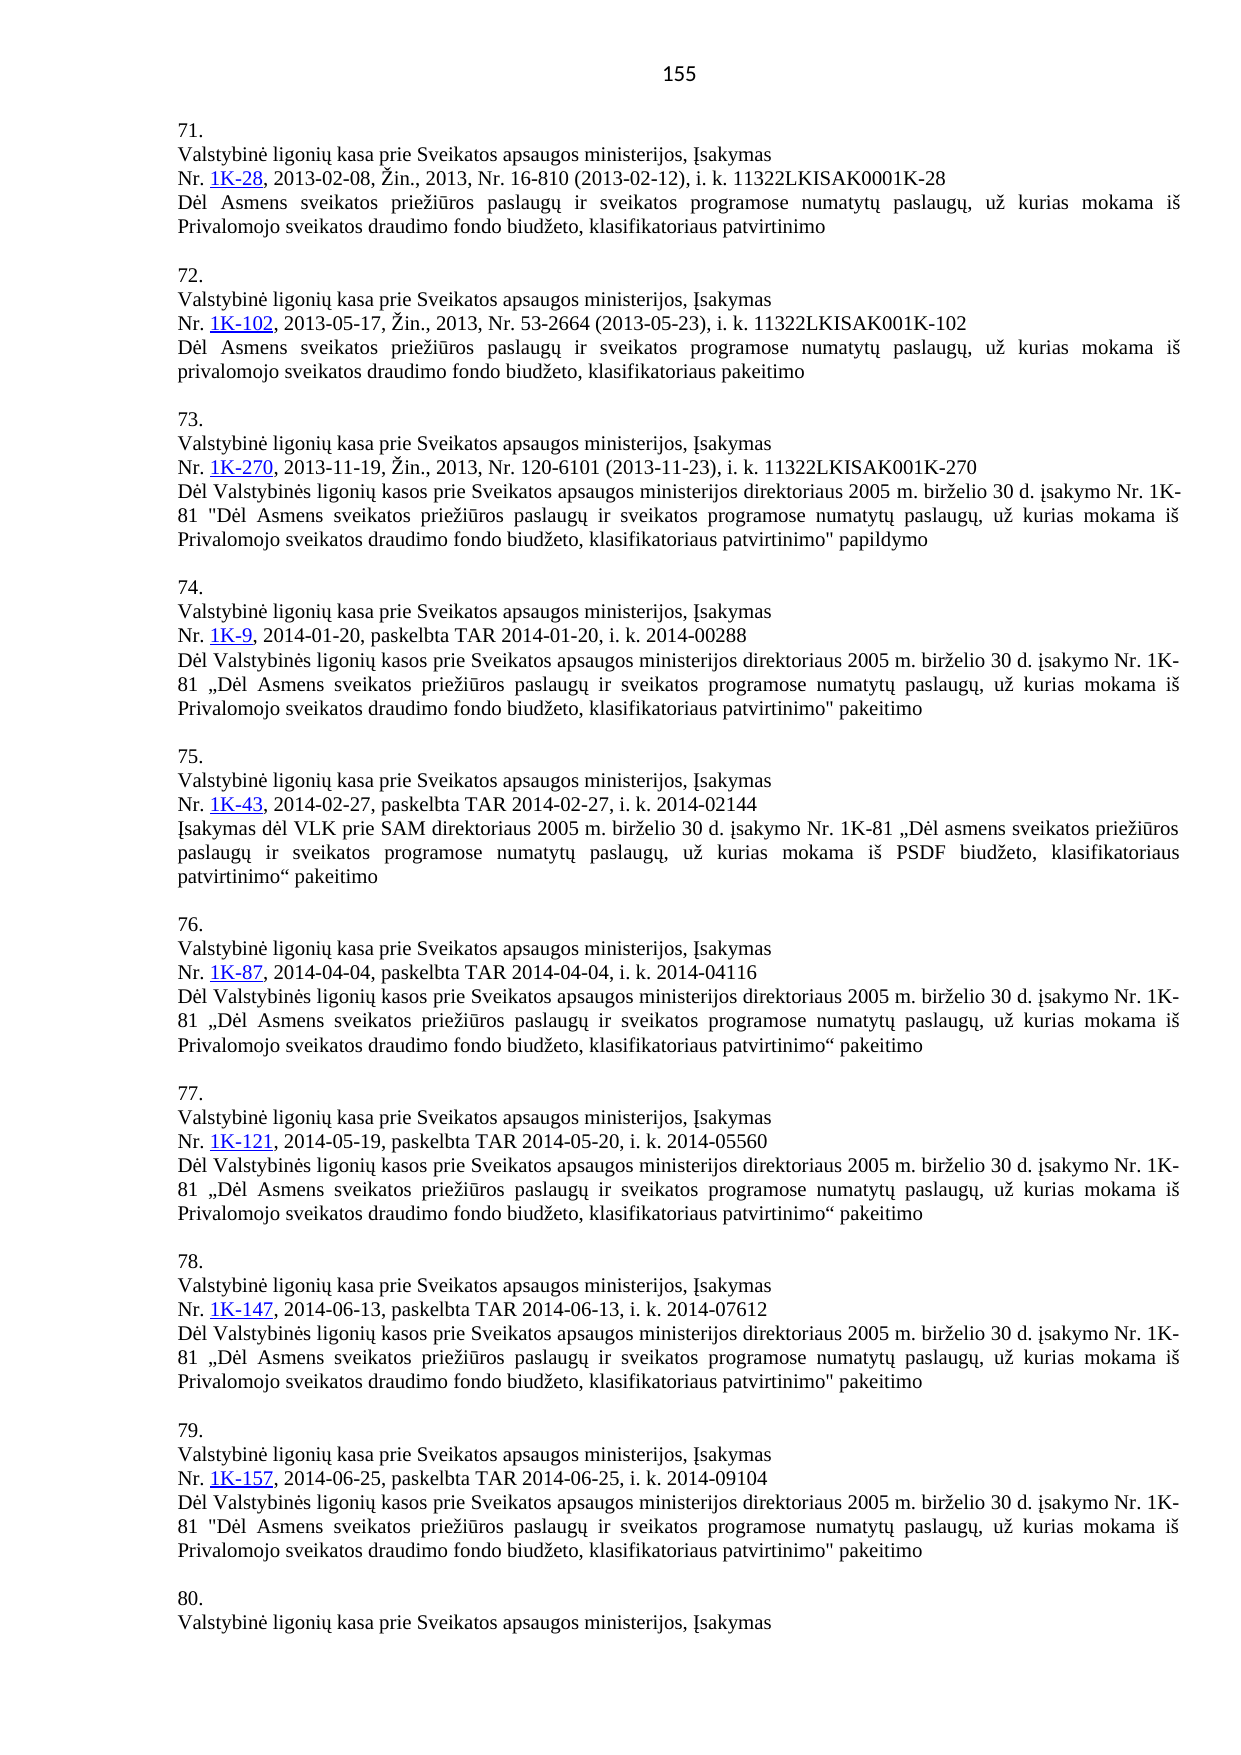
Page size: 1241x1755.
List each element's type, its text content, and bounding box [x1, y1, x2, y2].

text 77. [177, 1081, 1181, 1105]
text Dėl Asmens sveikatos priežiūros paslaugų ir sveikatos programose numatytų paslaugų, už kurias mokama iš privalomojo sveikatos draudimo fondo biudžeto, klasifikatoriaus pakeitimo [177, 335, 1181, 383]
text Nr. 1K-87, 2014-04-04, paskelbta TAR 2014-04-04, i. k. 2014-04116 [177, 960, 1181, 984]
text Dėl Valstybinės ligonių kasos prie Sveikatos apsaugos ministerijos direktoriaus 2005 m. birželio 30 d. įsakymo Nr. 1K-81 „Dėl Asmens sveikatos priežiūros paslaugų ir sveikatos programose numatytų paslaugų, už kurias mokama iš Privalomojo sveikatos draudimo fondo biudžeto, klasifikatoriaus patvirtinimo" pakeitimo [177, 647, 1181, 720]
text Dėl Valstybinės ligonių kasos prie Sveikatos apsaugos ministerijos direktoriaus 2005 m. birželio 30 d. įsakymo Nr. 1K-81 „Dėl Asmens sveikatos priežiūros paslaugų ir sveikatos programose numatytų paslaugų, už kurias mokama iš Privalomojo sveikatos draudimo fondo biudžeto, klasifikatoriaus patvirtinimo" pakeitimo [177, 1321, 1181, 1393]
text Valstybinė ligonių kasa prie Sveikatos apsaugos ministerijos, Įsakymas [177, 1610, 1181, 1634]
text Valstybinė ligonių kasa prie Sveikatos apsaugos ministerijos, Įsakymas [177, 287, 1181, 311]
text Nr. 1K-102, 2013-05-17, Žin., 2013, Nr. 53-2664 (2013-05-23), i. k. 11322LKISAK001K-102 [177, 311, 1181, 335]
text Valstybinė ligonių kasa prie Sveikatos apsaugos ministerijos, Įsakymas [177, 768, 1181, 792]
text 79. [177, 1417, 1181, 1442]
text Valstybinė ligonių kasa prie Sveikatos apsaugos ministerijos, Įsakymas [177, 431, 1181, 455]
text Nr. 1K-157, 2014-06-25, paskelbta TAR 2014-06-25, i. k. 2014-09104 [177, 1466, 1181, 1490]
text 75. [177, 744, 1181, 768]
text Dėl Valstybinės ligonių kasos prie Sveikatos apsaugos ministerijos direktoriaus 2005 m. birželio 30 d. įsakymo Nr. 1K-81 "Dėl Asmens sveikatos priežiūros paslaugų ir sveikatos programose numatytų paslaugų, už kurias mokama iš Privalomojo sveikatos draudimo fondo biudžeto, klasifikatoriaus patvirtinimo" pakeitimo [177, 1490, 1181, 1562]
text Valstybinė ligonių kasa prie Sveikatos apsaugos ministerijos, Įsakymas [177, 1105, 1181, 1129]
text Nr. 1K-9, 2014-01-20, paskelbta TAR 2014-01-20, i. k. 2014-00288 [177, 623, 1181, 647]
text Dėl Valstybinės ligonių kasos prie Sveikatos apsaugos ministerijos direktoriaus 2005 m. birželio 30 d. įsakymo Nr. 1K-81 "Dėl Asmens sveikatos priežiūros paslaugų ir sveikatos programose numatytų paslaugų, už kurias mokama iš Privalomojo sveikatos draudimo fondo biudžeto, klasifikatoriaus patvirtinimo" papildymo [177, 479, 1181, 551]
text Valstybinė ligonių kasa prie Sveikatos apsaugos ministerijos, Įsakymas [177, 1273, 1181, 1297]
text 72. [177, 262, 1181, 287]
text Nr. 1K-28, 2013-02-08, Žin., 2013, Nr. 16-810 (2013-02-12), i. k. 11322LKISAK0001K-28 [177, 166, 1181, 190]
text 73. [177, 407, 1181, 431]
text Įsakymas dėl VLK prie SAM direktoriaus 2005 m. birželio 30 d. įsakymo Nr. 1K-81 „Dėl asmens sveikatos priežiūros paslaugų ir sveikatos programose numatytų paslaugų, už kurias mokama iš PSDF biudžeto, klasifikatoriaus patvirtinimo“ pakeitimo [177, 816, 1181, 888]
text 71. [177, 118, 1181, 142]
text Dėl Valstybinės ligonių kasos prie Sveikatos apsaugos ministerijos direktoriaus 2005 m. birželio 30 d. įsakymo Nr. 1K-81 „Dėl Asmens sveikatos priežiūros paslaugų ir sveikatos programose numatytų paslaugų, už kurias mokama iš Privalomojo sveikatos draudimo fondo biudžeto, klasifikatoriaus patvirtinimo“ pakeitimo [177, 984, 1181, 1057]
text Valstybinė ligonių kasa prie Sveikatos apsaugos ministerijos, Įsakymas [177, 142, 1181, 166]
text Nr. 1K-270, 2013-11-19, Žin., 2013, Nr. 120-6101 (2013-11-23), i. k. 11322LKISAK001K-270 [177, 455, 1181, 479]
text 74. [177, 575, 1181, 599]
text Dėl Asmens sveikatos priežiūros paslaugų ir sveikatos programose numatytų paslaugų, už kurias mokama iš Privalomojo sveikatos draudimo fondo biudžeto, klasifikatoriaus patvirtinimo [177, 190, 1181, 238]
text 78. [177, 1249, 1181, 1273]
text Nr. 1K-43, 2014-02-27, paskelbta TAR 2014-02-27, i. k. 2014-02144 [177, 792, 1181, 816]
text Dėl Valstybinės ligonių kasos prie Sveikatos apsaugos ministerijos direktoriaus 2005 m. birželio 30 d. įsakymo Nr. 1K-81 „Dėl Asmens sveikatos priežiūros paslaugų ir sveikatos programose numatytų paslaugų, už kurias mokama iš Privalomojo sveikatos draudimo fondo biudžeto, klasifikatoriaus patvirtinimo“ pakeitimo [177, 1153, 1181, 1225]
text 76. [177, 912, 1181, 936]
text Valstybinė ligonių kasa prie Sveikatos apsaugos ministerijos, Įsakymas [177, 936, 1181, 960]
text Valstybinė ligonių kasa prie Sveikatos apsaugos ministerijos, Įsakymas [177, 599, 1181, 623]
text Nr. 1K-121, 2014-05-19, paskelbta TAR 2014-05-20, i. k. 2014-05560 [177, 1129, 1181, 1153]
text 80. [177, 1586, 1181, 1610]
text Nr. 1K-147, 2014-06-13, paskelbta TAR 2014-06-13, i. k. 2014-07612 [177, 1297, 1181, 1321]
text Valstybinė ligonių kasa prie Sveikatos apsaugos ministerijos, Įsakymas [177, 1442, 1181, 1466]
